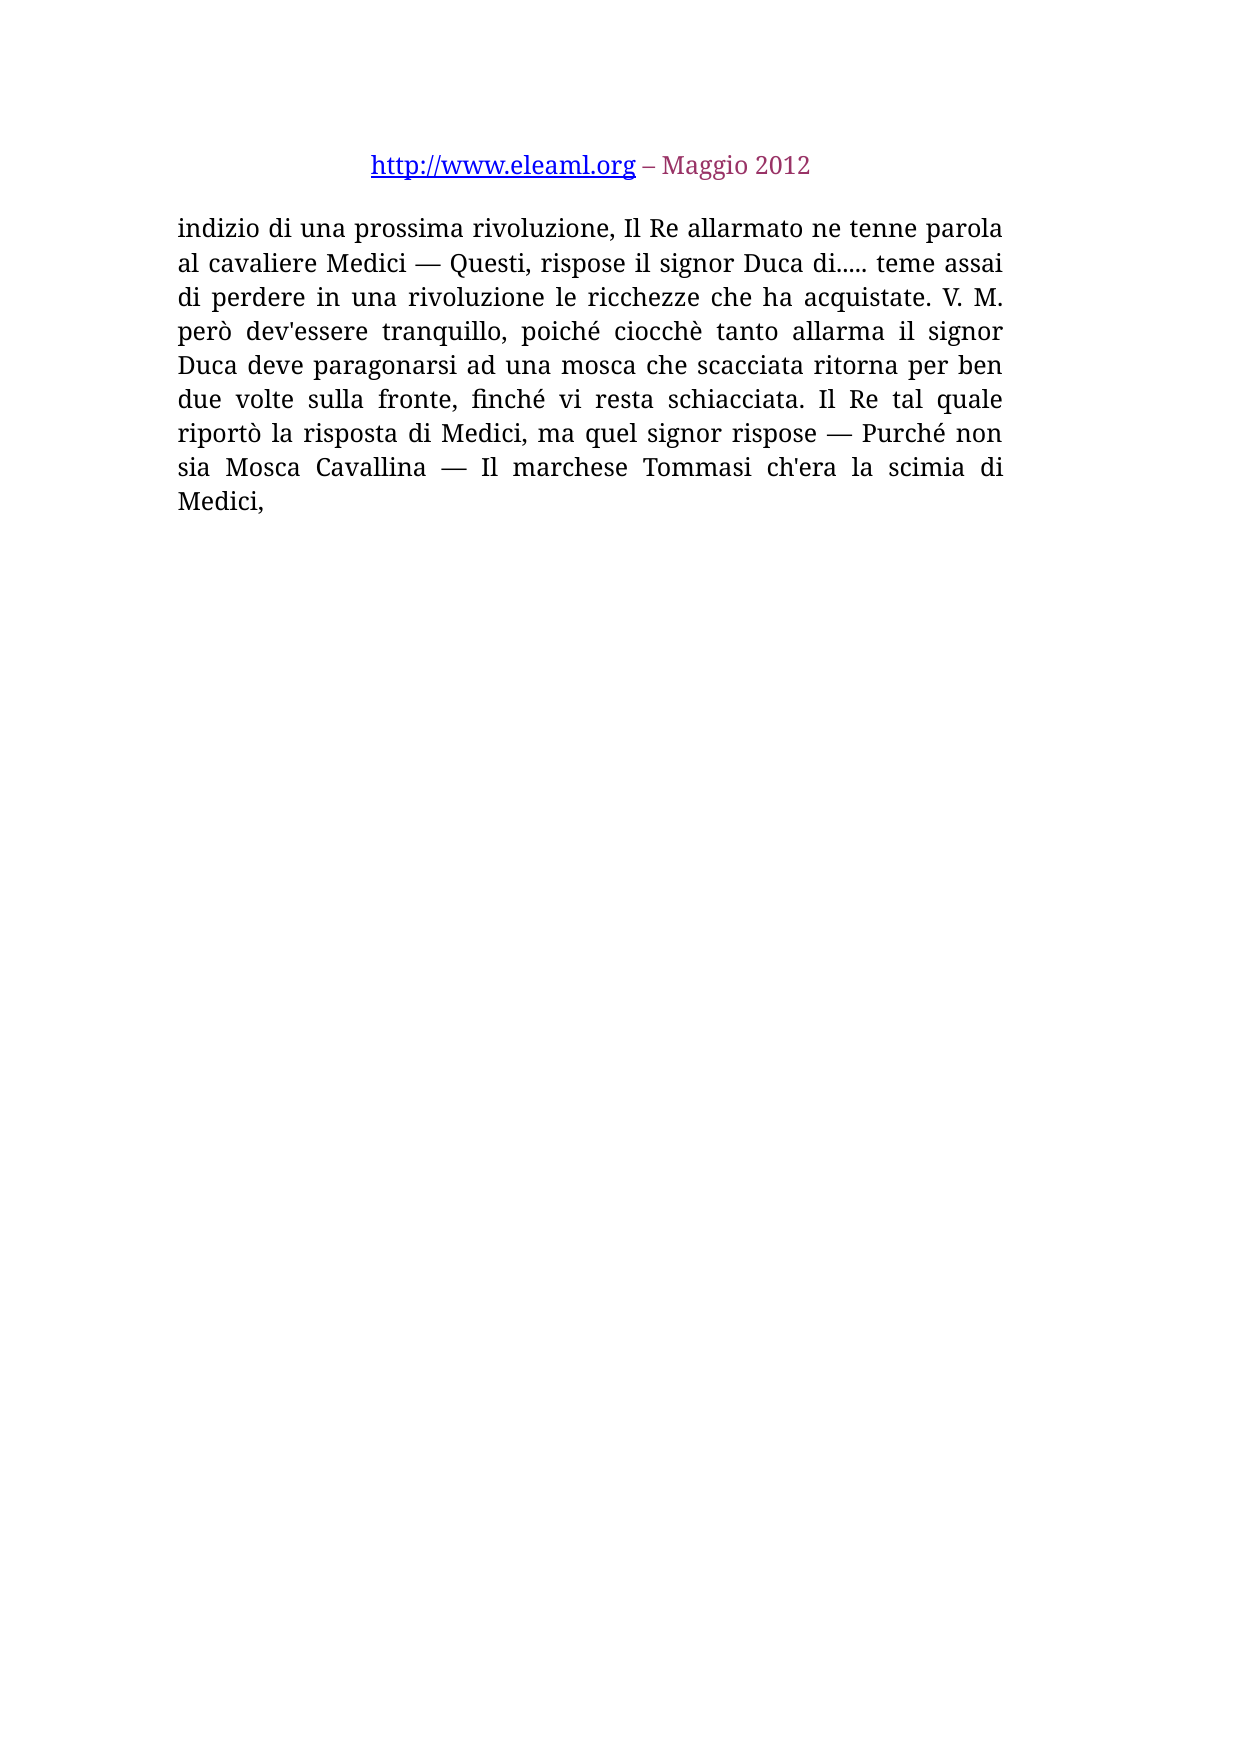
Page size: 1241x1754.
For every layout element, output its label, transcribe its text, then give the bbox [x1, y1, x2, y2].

text indizio di una prossima rivoluzione, Il Re allarmato ne tenne parola al cavaliere Medici — Questi, rispose il signor Duca di..... teme assai di perdere in una rivoluzione le ricchezze che ha acquistate. V. M. però dev'essere tranquillo, poiché ciocchè tanto allarma il signor Duca deve paragonarsi ad una mosca che scacciata ritorna per ben due volte sulla fronte, finché vi resta schiacciata. Il Re tal quale riportò la risposta di Medici, ma quel signor rispose — Purché non sia Mosca Cavallina — Il marchese Tommasi ch'era la scimia di Medici, [177, 211, 1004, 518]
